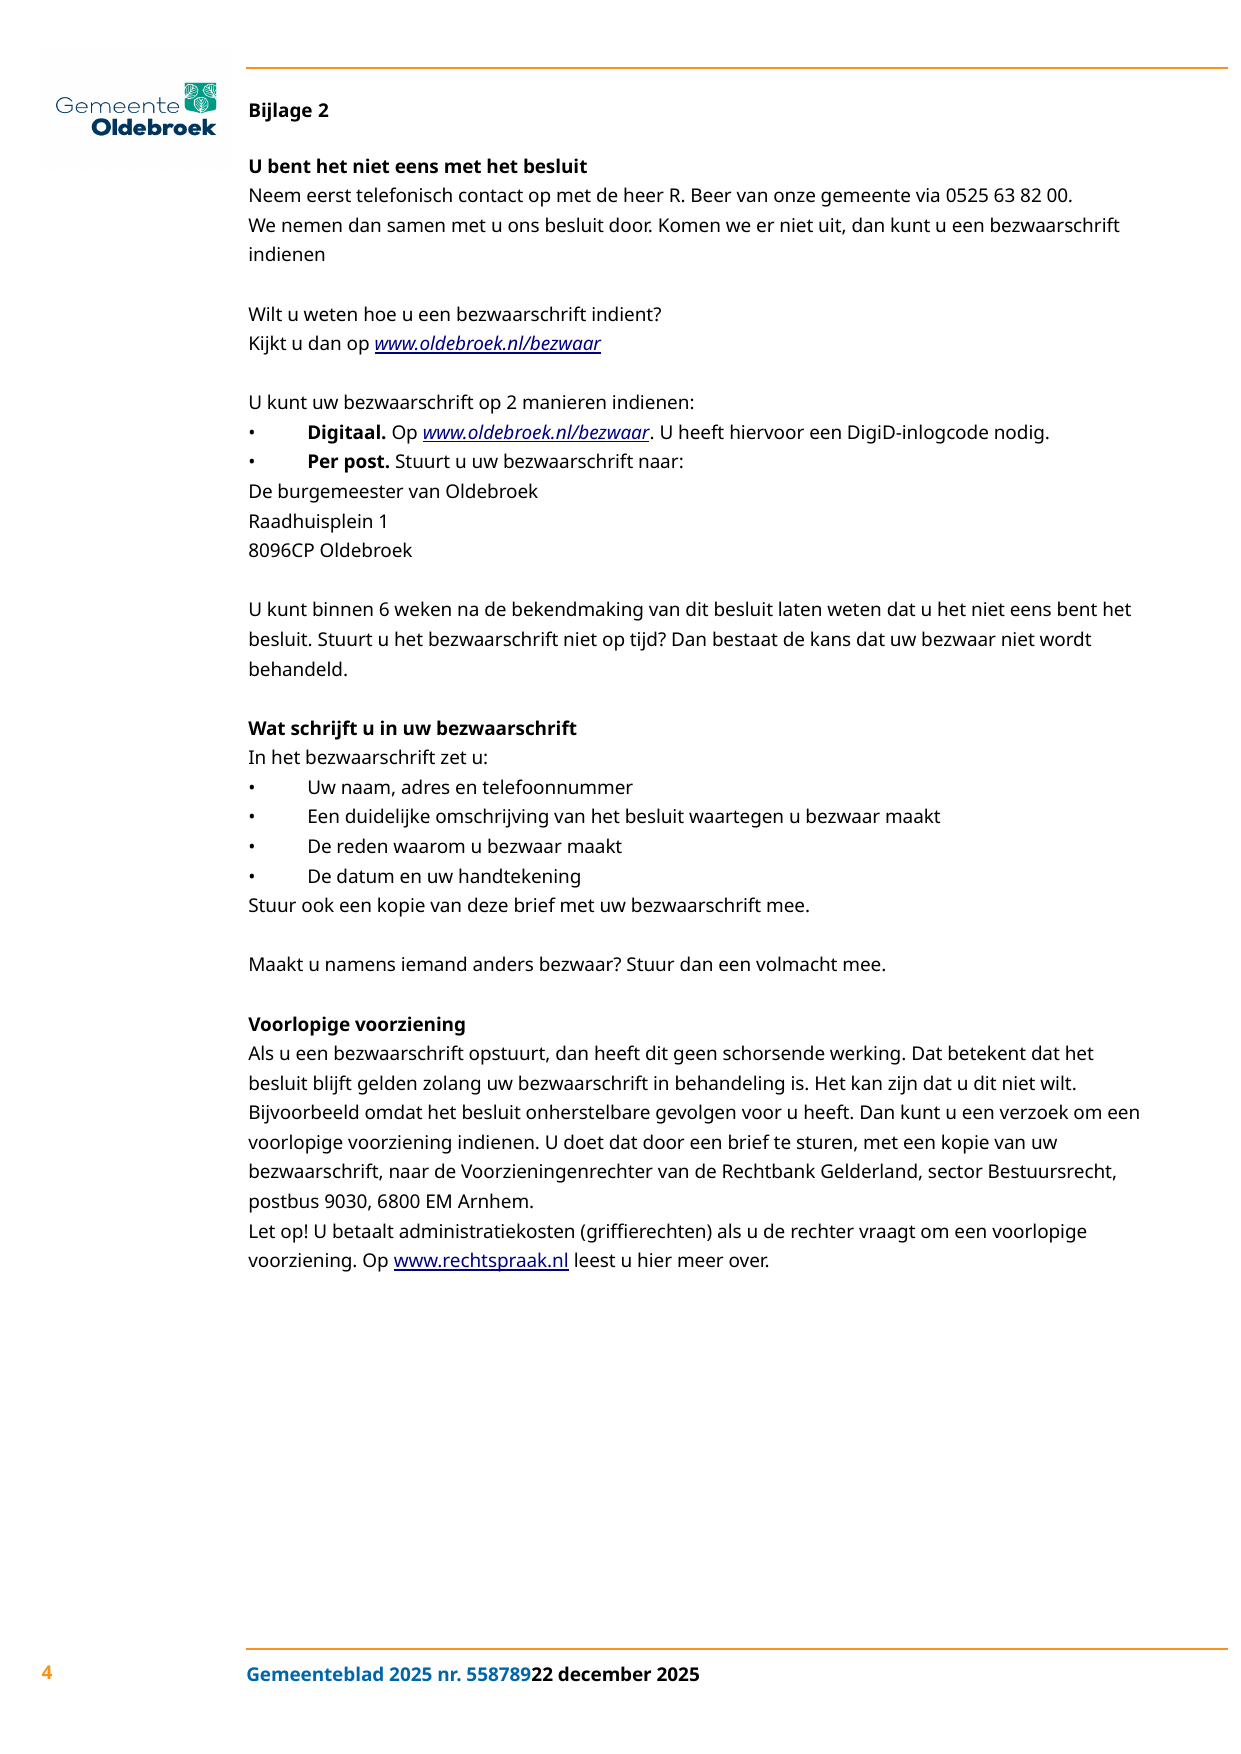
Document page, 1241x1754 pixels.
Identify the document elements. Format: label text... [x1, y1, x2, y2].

list Uw naam, adres en telefoonnummer [248, 774, 1152, 800]
text Maakt u namens iemand anders bezwaar? Stuur dan een volmacht mee. [248, 952, 1152, 977]
list Een duidelijke omschrijving van het besluit waartegen u bezwaar maakt [248, 804, 1152, 829]
text Let op! U betaalt administratiekosten (griffierechten) als u de rechter vraagt om een voorlopige voorziening. Op www.rechtspraak.nl leest u hier meer over. [248, 1218, 1152, 1273]
text 8096CP Oldebroek [248, 537, 1152, 563]
text Stuur ook een kopie van deze brief met uw bezwaarschrift mee. [248, 892, 1152, 918]
text In het bezwaarschrift zet u: [248, 744, 1152, 770]
list De reden waarom u bezwaar maakt [248, 833, 1152, 859]
list De datum en uw handtekening [248, 863, 1152, 889]
text Raadhuisplein 1 [248, 508, 1152, 534]
text Neem eerst telefonisch contact op met de heer R. Beer van onze gemeente via 0525 63 82 00. [248, 182, 1152, 208]
text Wat schrijft u in uw bezwaarschrift [248, 715, 1152, 741]
text Kijkt u dan op www.oldebroek.nl/bezwaar [248, 330, 1152, 356]
text Bijlage 2 [248, 95, 1152, 123]
text Wilt u weten hoe u een bezwaarschrift indient? [248, 301, 1152, 327]
text We nemen dan samen met u ons besluit door. Komen we er niet uit, dan kunt u een bezwaarschrift indienen [248, 212, 1152, 267]
list Digitaal. Op www.oldebroek.nl/bezwaar. U heeft hiervoor een DigiD-inlogcode nodig. [248, 419, 1152, 445]
text U bent het niet eens met het besluit [248, 153, 1152, 179]
text De burgemeester van Oldebroek [248, 478, 1152, 504]
list Per post. Stuurt u uw bezwaarschrift naar: [248, 449, 1152, 474]
text U kunt uw bezwaarschrift op 2 manieren indienen: [248, 389, 1152, 415]
picture [41, 47, 231, 172]
text Voorlopige voorziening [248, 1011, 1152, 1037]
text Als u een bezwaarschrift opstuurt, dan heeft dit geen schorsende werking. Dat betekent dat het besluit blijft gelden zolang uw bezwaarschrift in behandeling is. Het kan zijn dat u dit niet wilt. Bijvoorbeeld omdat het besluit onherstelbare gevolgen voor u heeft. Dan kunt u een verzoek om een voorlopige voorziening indienen. U doet dat door een brief te sturen, met een kopie van uw bezwaarschrift, naar de Voorzieningenrechter van de Rechtbank Gelderland, sector Bestuursrecht, postbus 9030, 6800 EM Arnhem. [248, 1040, 1152, 1214]
text U kunt binnen 6 weken na de bekendmaking van dit besluit laten weten dat u het niet eens bent het besluit. Stuurt u het bezwaarschrift niet op tijd? Dan bestaat de kans dat uw bezwaar niet wordt behandeld. [248, 597, 1152, 682]
